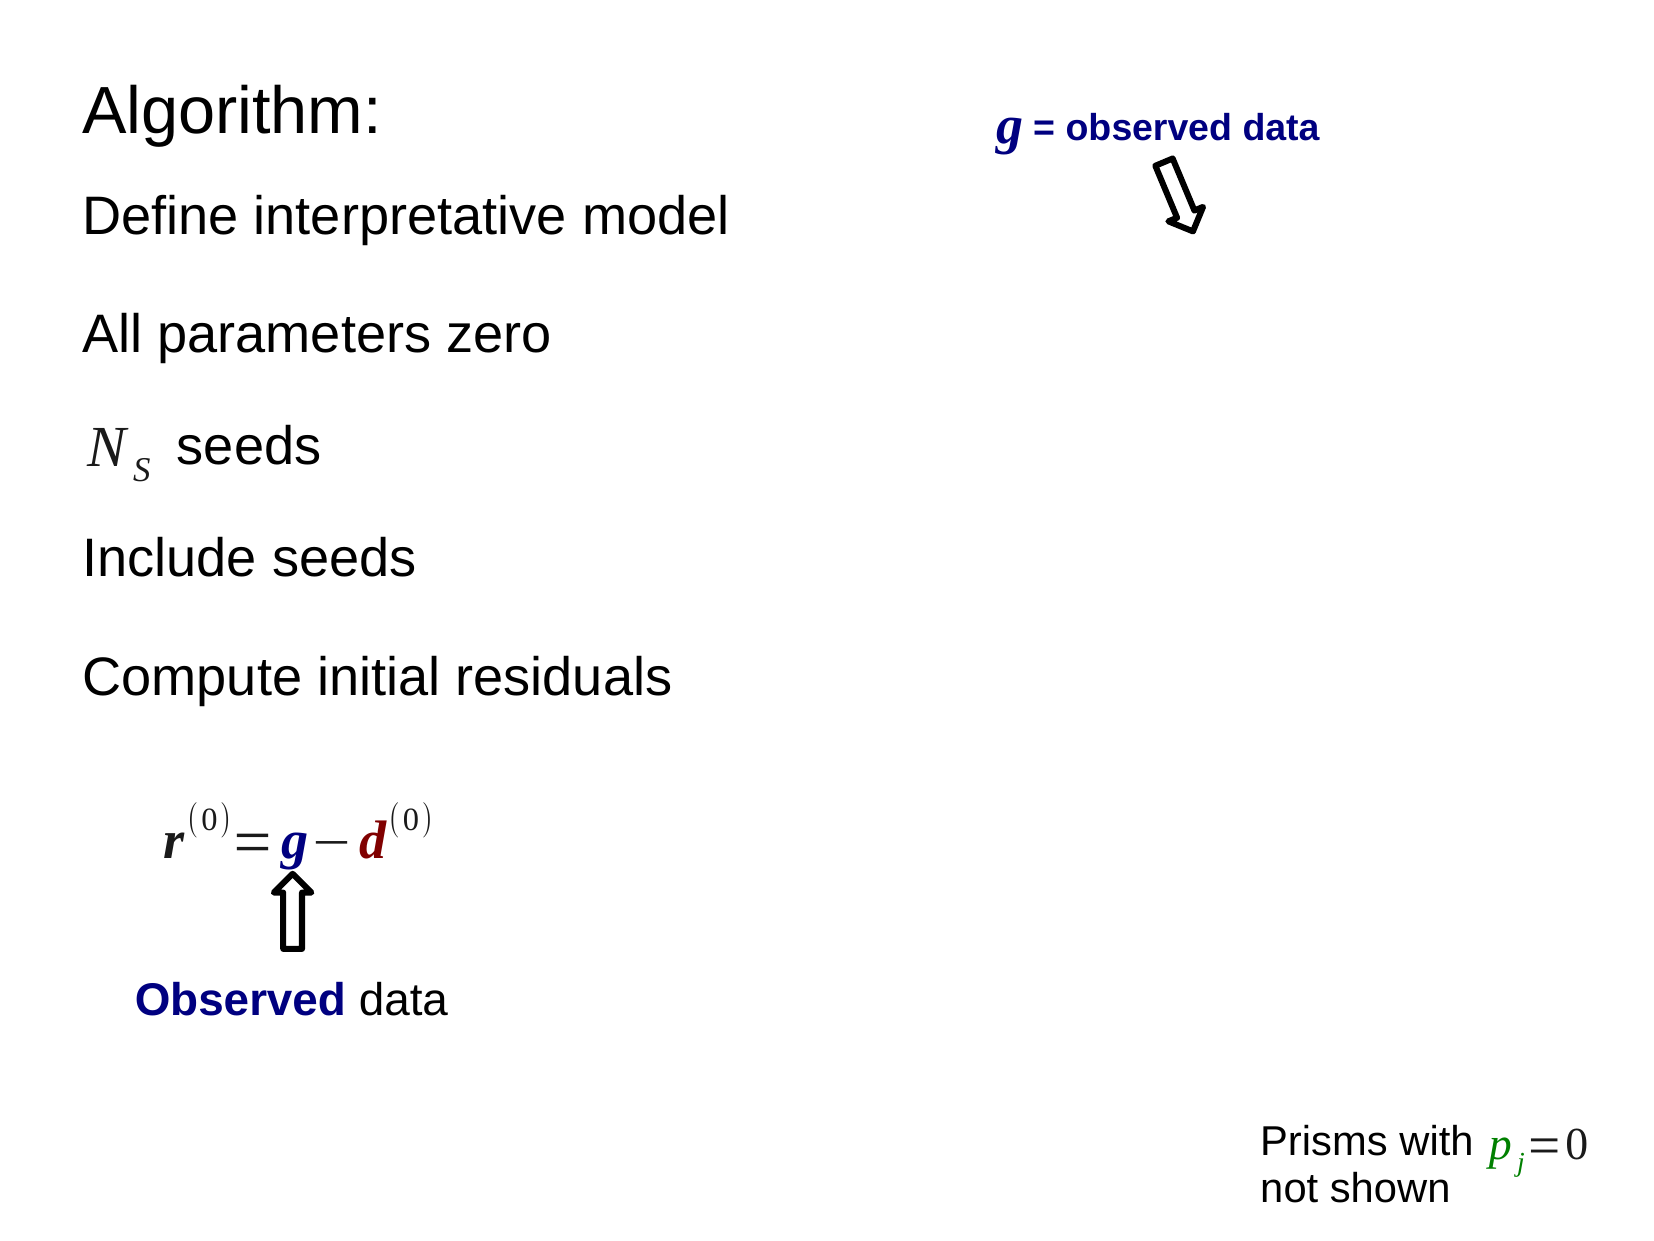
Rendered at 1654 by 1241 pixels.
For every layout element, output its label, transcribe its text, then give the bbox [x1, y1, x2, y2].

chart [154, 801, 439, 877]
text_box Define interpretative model [67, 177, 745, 260]
chart [985, 92, 1030, 162]
chart [76, 413, 157, 492]
chart [1476, 1117, 1595, 1179]
text_box [1237, 1087, 1613, 1241]
text_box seeds [161, 408, 337, 491]
picture [1175, 202, 1196, 226]
text_box Prisms with not shown [1245, 1110, 1501, 1230]
text_box Observed data [120, 966, 464, 1041]
picture [556, 202, 1651, 1240]
text_box Algorithm: [67, 65, 397, 164]
text_box = observed data [1018, 98, 1336, 162]
text_box Include seeds [67, 520, 433, 603]
text_box All parameters zero [67, 295, 568, 379]
text_box Compute initial residuals [67, 638, 689, 721]
